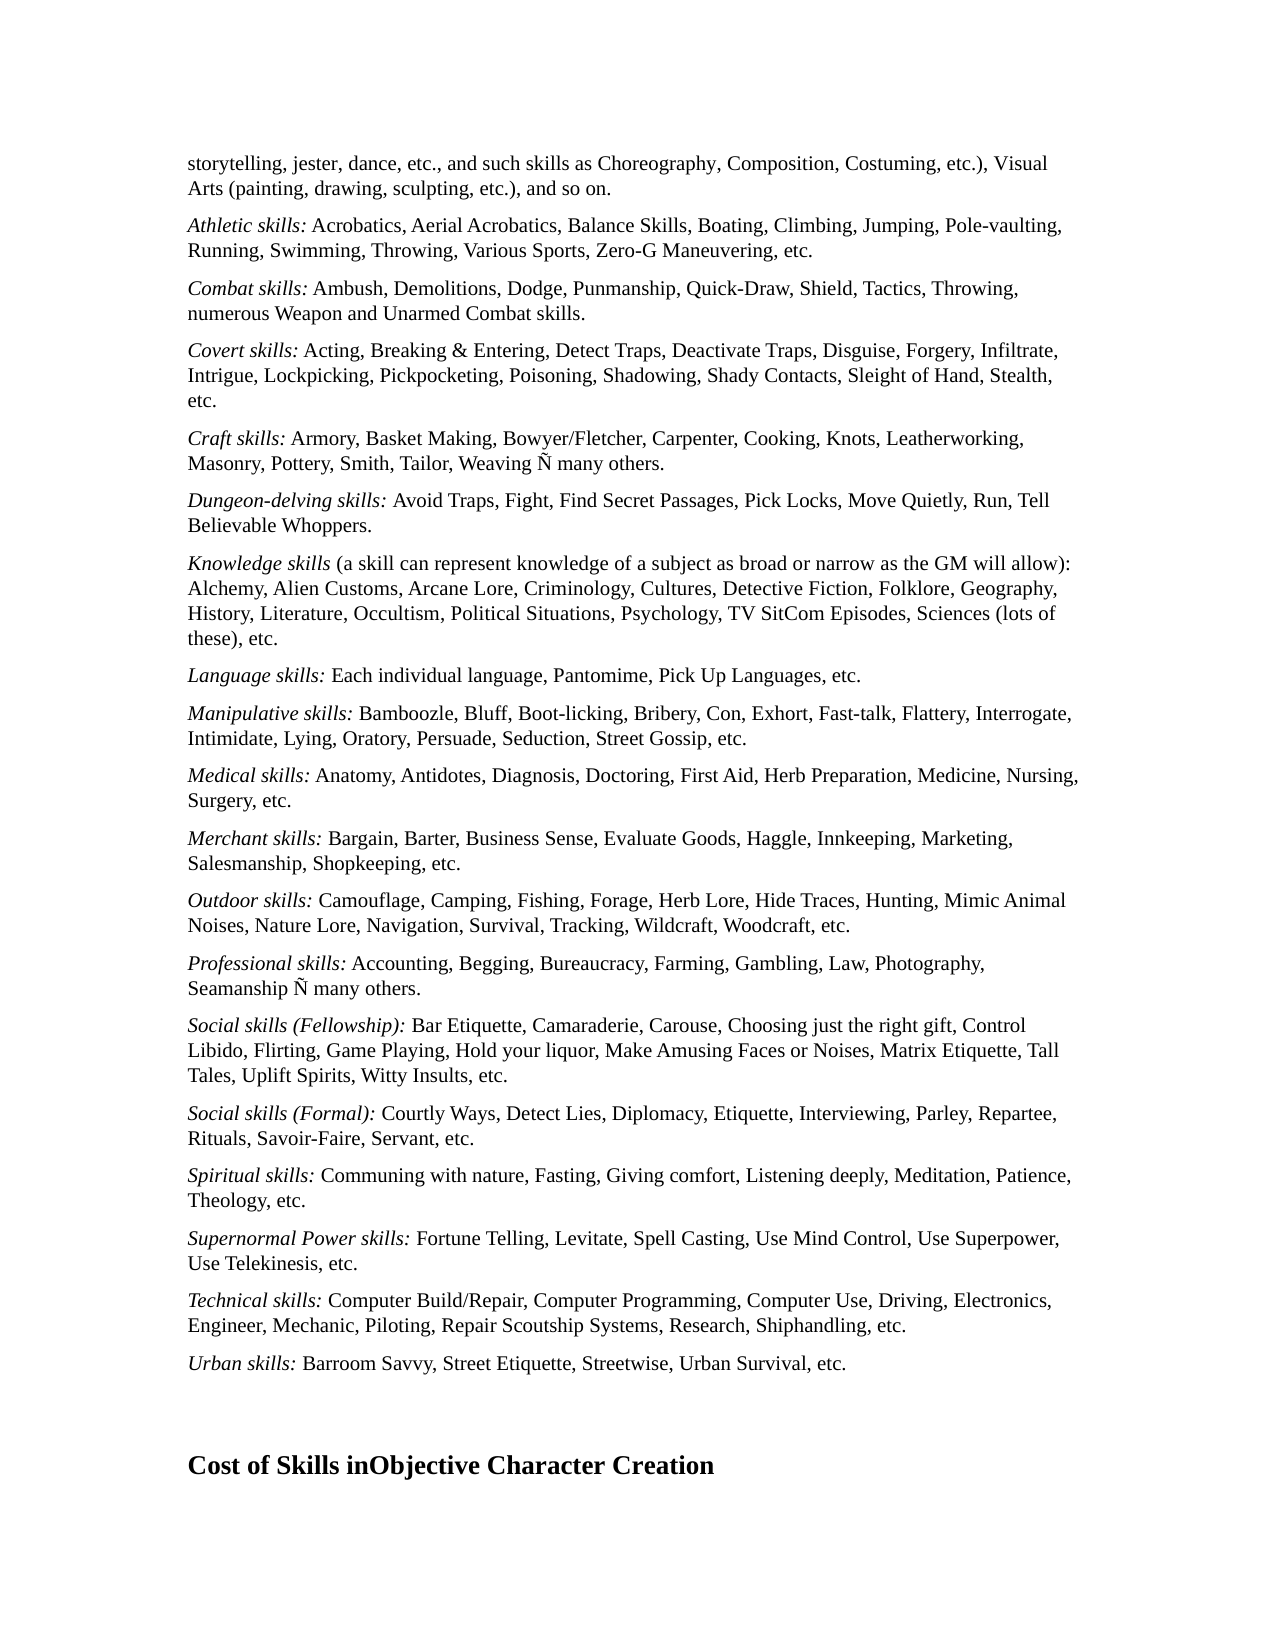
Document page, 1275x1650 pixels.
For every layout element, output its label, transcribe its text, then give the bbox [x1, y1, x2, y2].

text Social skills (Fellowship): Bar Etiquette, Camaraderie, Carouse, Choosing just the right gift, Control Libido, Flirting, Game Playing, Hold your liquor, Make Amusing Faces or Noises, Matrix Etiquette, Tall Tales, Uplift Spirits, Witty Insults, etc. [187, 1012, 1087, 1087]
text Outdoor skills: Camouflage, Camping, Fishing, Forage, Herb Lore, Hide Traces, Hunting, Mimic Animal Noises, Nature Lore, Navigation, Survival, Tracking, Wildcraft, Woodcraft, etc. [187, 887, 1087, 937]
text Technical skills: Computer Build/Repair, Computer Programming, Computer Use, Driving, Electronics, Engineer, Mechanic, Piloting, Repair Scoutship Systems, Research, Shiphandling, etc. [187, 1287, 1087, 1337]
text Social skills (Formal): Courtly Ways, Detect Lies, Diplomacy, Etiquette, Interviewing, Parley, Repartee, Rituals, Savoir-Faire, Servant, etc. [187, 1100, 1087, 1150]
text Covert skills: Acting, Breaking & Entering, Detect Traps, Deactivate Traps, Disguise, Forgery, Infiltrate, Intrigue, Lockpicking, Pickpocketing, Poisoning, Shadowing, Shady Contacts, Sleight of Hand, Stealth, etc. [187, 337, 1087, 412]
text Manipulative skills: Bamboozle, Bluff, Boot-licking, Bribery, Con, Exhort, Fast-talk, Flattery, Interrogate, Intimidate, Lying, Oratory, Persuade, Seduction, Street Gossip, etc. [187, 700, 1087, 750]
text Athletic skills: Acrobatics, Aerial Acrobatics, Balance Skills, Boating, Climbing, Jumping, Pole-vaulting, Running, Swimming, Throwing, Various Sports, Zero-G Maneuvering, etc. [187, 212, 1087, 262]
text Professional skills: Accounting, Begging, Bureaucracy, Farming, Gambling, Law, Photography, Seamanship Ñ many others. [187, 950, 1087, 1000]
text Craft skills: Armory, Basket Making, Bowyer/Fletcher, Carpenter, Cooking, Knots, Leatherworking, Masonry, Pottery, Smith, Tailor, Weaving Ñ many others. [187, 425, 1087, 475]
text Language skills: Each individual language, Pantomime, Pick Up Languages, etc. [187, 662, 1087, 687]
text Spiritual skills: Communing with nature, Fasting, Giving comfort, Listening deeply, Meditation, Patience, Theology, etc. [187, 1162, 1087, 1212]
text Knowledge skills (a skill can represent knowledge of a subject as broad or narrow as the GM will allow): Alchemy, Alien Customs, Arcane Lore, Criminology, Cultures, Detective Fiction, Folklore, Geography, History, Literature, Occultism, Political Situations, Psychology, TV SitCom Episodes, Sciences (lots of these), etc. [187, 550, 1087, 650]
text Cost of Skills in Objective Character Creation [187, 1450, 1087, 1480]
text Urban skills: Barroom Savvy, Street Etiquette, Streetwise, Urban Survival, etc. [187, 1350, 1087, 1375]
text Combat skills: Ambush, Demolitions, Dodge, Punmanship, Quick-Draw, Shield, Tactics, Throwing, numerous Weapon and Unarmed Combat skills. [187, 275, 1087, 325]
text storytelling, jester, dance, etc., and such skills as Choreography, Composition, Costuming, etc.), Visual Arts (painting, drawing, sculpting, etc.), and so on. [187, 150, 1087, 200]
text Supernormal Power skills: Fortune Telling, Levitate, Spell Casting, Use Mind Control, Use Superpower, Use Telekinesis, etc. [187, 1225, 1087, 1275]
text Medical skills: Anatomy, Antidotes, Diagnosis, Doctoring, First Aid, Herb Preparation, Medicine, Nursing, Surgery, etc. [187, 762, 1087, 812]
text Merchant skills: Bargain, Barter, Business Sense, Evaluate Goods, Haggle, Innkeeping, Marketing, Salesmanship, Shopkeeping, etc. [187, 825, 1087, 875]
text Dungeon-delving skills: Avoid Traps, Fight, Find Secret Passages, Pick Locks, Move Quietly, Run, Tell Believable Whoppers. [187, 487, 1087, 537]
